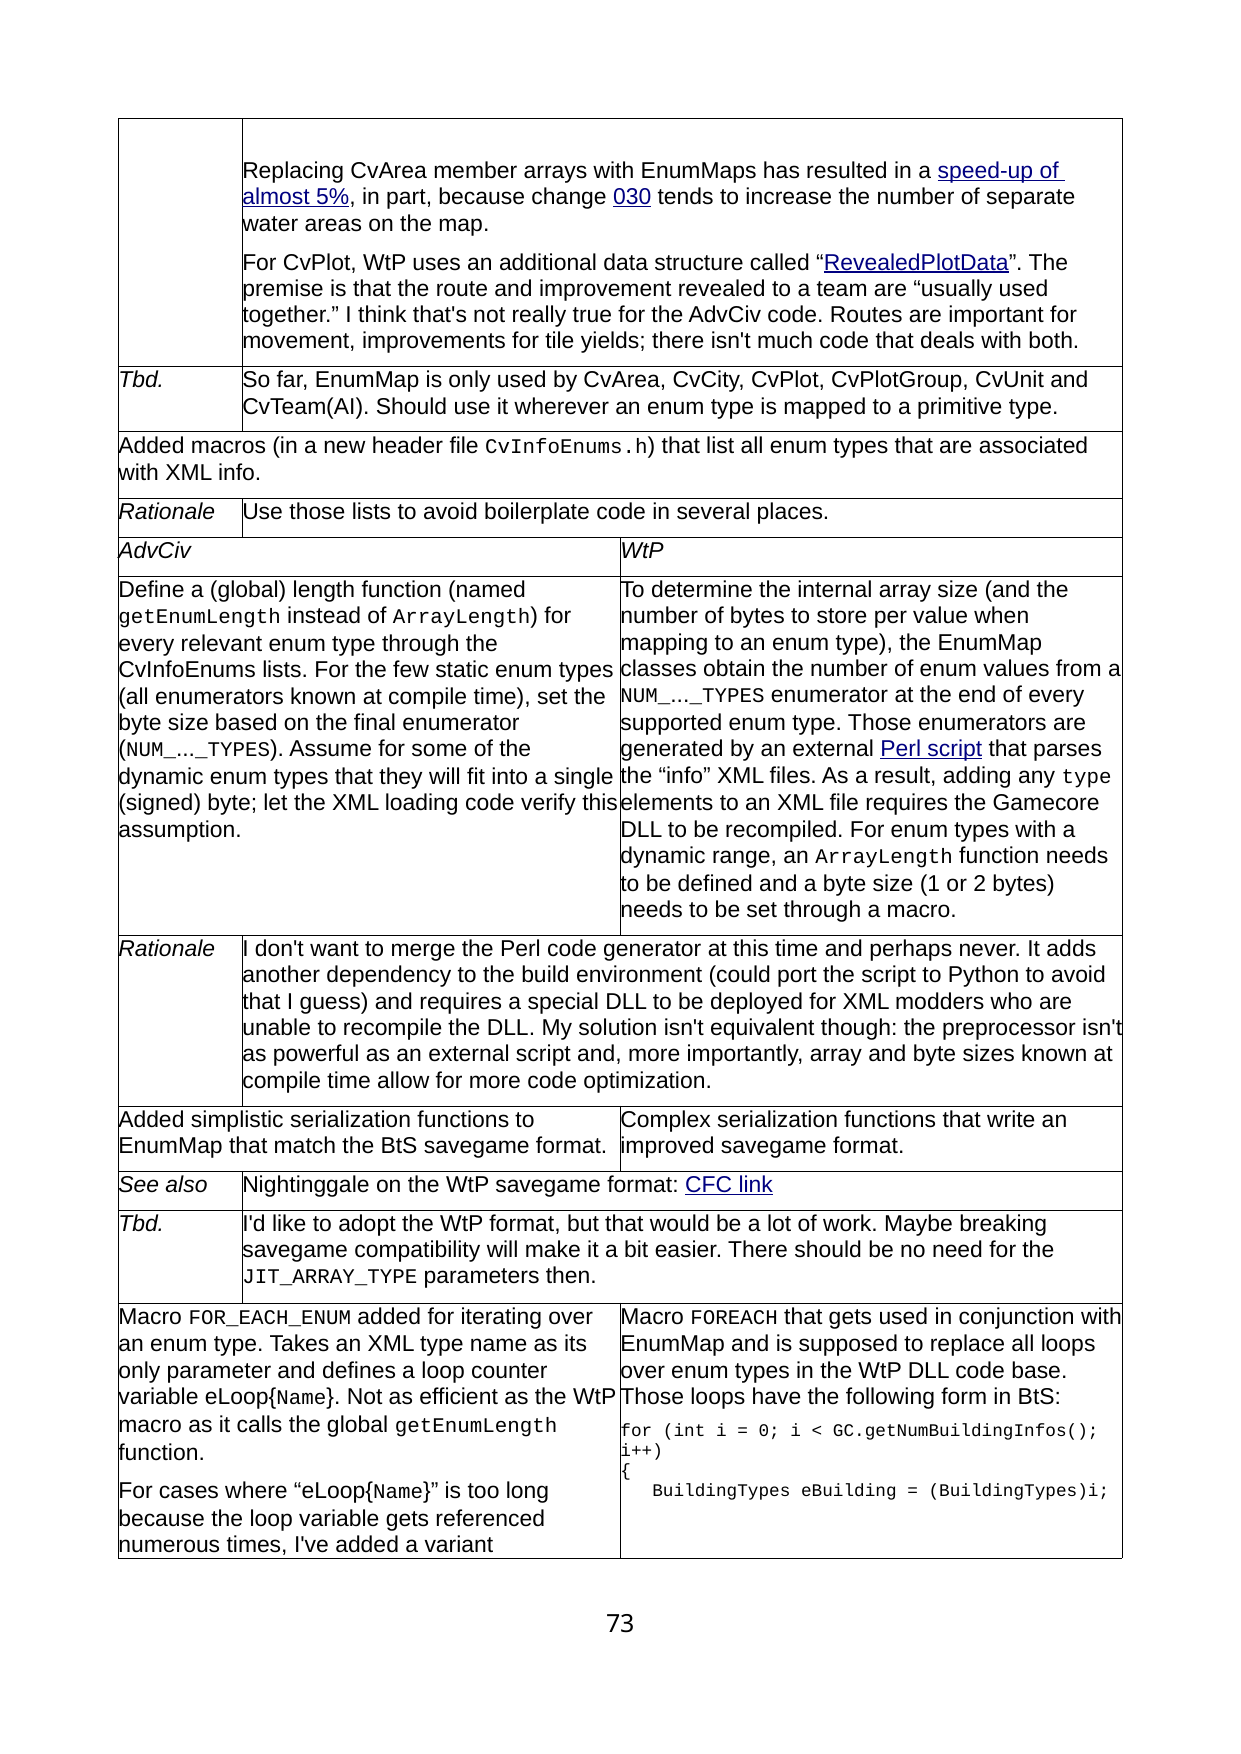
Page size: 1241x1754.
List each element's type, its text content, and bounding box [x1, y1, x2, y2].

table_cell Tbd. [119, 367, 242, 431]
table_cell Added macros (in a new header file CvInfoEnums.h) that list all enum types that are associated with XML info. [119, 432, 1122, 498]
table_cell Nightinggale on the WtP savegame format: CFC link [243, 1172, 1122, 1209]
table_cell See also [119, 1172, 242, 1209]
table_cell I'd like to adopt the WtP format, but that would be a lot of work. Maybe breaking savegame compatibility will make it a bit easier. There should be no need for the JIT_ARRAY_TYPE parameters then. [243, 1211, 1122, 1302]
table_cell Tbd. [119, 1211, 242, 1302]
table_cell WtP [621, 538, 1122, 576]
table_cell So far, EnumMap is only used by CvArea, CvCity, CvPlot, CvPlotGroup, CvUnit and CvTeam(AI). Should use it wherever an enum type is mapped to a primitive type. [243, 367, 1122, 431]
table_cell I don't want to merge the Perl code generator at this time and perhaps never. It adds another dependency to the build environment (could port the script to Python to avoid that I guess) and requires a special DLL to be deployed for XML modders who are unable to recompile the DLL. My solution isn't equivalent though: the preprocessor isn't as powerful as an external script and, more importantly, array and byte sizes known at compile time allow for more code optimization. [243, 936, 1122, 1106]
table_cell Added simplistic serialization functions to EnumMap that match the BtS savegame format. [119, 1107, 620, 1171]
table_cell Rationale [119, 499, 242, 537]
table_cell AdvCiv [119, 538, 620, 576]
table_cell Rationale [119, 936, 242, 1106]
table_cell Define a (global) length function (named getEnumLength instead of ArrayLength) for every relevant enum type through the CvInfoEnums lists. For the few static enum types (all enumerators known at compile time), set the byte size based on the final enumerator (NUM_..._TYPES). Assume for some of the dynamic enum types that they will fit into a single (signed) byte; let the XML loading code verify this assumption. [119, 577, 620, 935]
table_cell Complex serialization functions that write an improved savegame format. [621, 1107, 1122, 1171]
table_cell Replacing CvArea member arrays with EnumMaps has resulted in a speed-up of almost 5%, in part, because change 030 tends to increase the number of separate water areas on the map. For CvPlot, WtP uses an additional data structure called “RevealedPlotData”. The premise is that the route and improvement revealed to a team are “usually used together.” I think that's not really true for the AdvCiv code. Routes are important for movement, improvements for tile yields; there isn't much code that deals with both. [243, 119, 1122, 366]
table_cell [119, 119, 242, 366]
table_cell Use those lists to avoid boilerplate code in several places. [243, 499, 1122, 537]
table_cell Macro FOREACH that gets used in conjunction with EnumMap and is supposed to replace all loops over enum types in the WtP DLL code base. Those loops have the following form in BtS: for (int i = 0; i < GC.getNumBuildingInfos(); i++) { BuildingTypes eBuilding = (BuildingTypes)i; [621, 1304, 1122, 1558]
table_cell To determine the internal array size (and the number of bytes to store per value when mapping to an enum type), the EnumMap classes obtain the number of enum values from a NUM_..._TYPES enumerator at the end of every supported enum type. Those enumerators are generated by an external Perl script that parses the “info” XML files. As a result, adding any type elements to an XML file requires the Gamecore DLL to be recompiled. For enum types with a dynamic range, an ArrayLength function needs to be defined and a byte size (1 or 2 bytes) needs to be set through a macro. [621, 577, 1122, 935]
table_cell Macro FOR_EACH_ENUM added for iterating over an enum type. Takes an XML type name as its only parameter and defines a loop counter variable eLoop{Name}. Not as efficient as the WtP macro as it calls the global getEnumLength function. For cases where “eLoop{Name}” is too long because the loop variable gets referenced numerous times, I've added a variant [119, 1304, 620, 1558]
